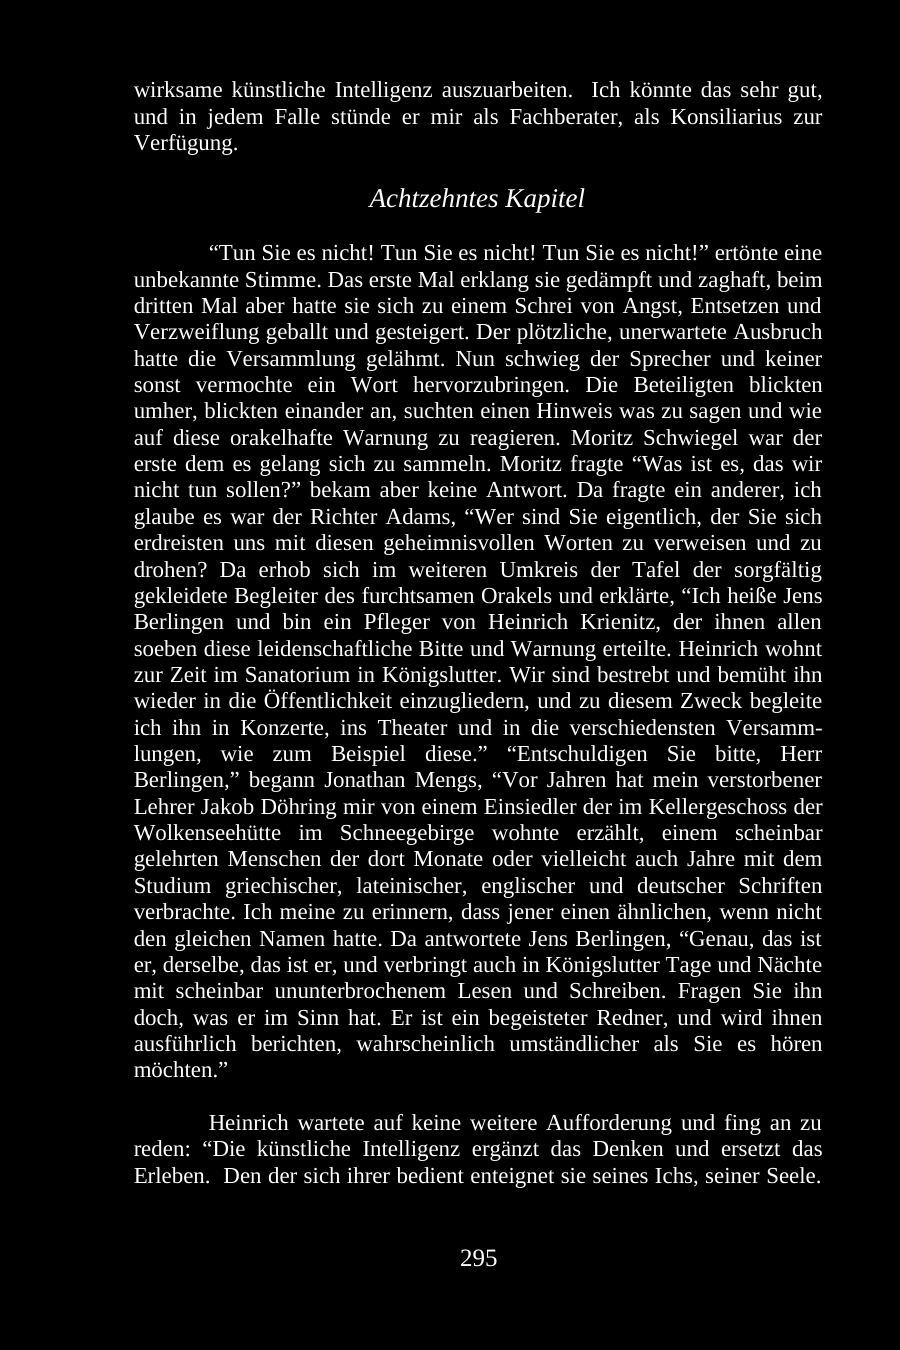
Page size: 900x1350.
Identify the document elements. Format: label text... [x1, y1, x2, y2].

text Achtzehntes Kapitel [133, 182, 823, 213]
text wirksame künstliche Intelligenz auszuarbeiten. Ich könnte das sehr gut, und in jedem Falle stünde er mir als Fachberater, als Konsiliarius zur Verfügung. [133, 76, 823, 156]
text “Tun Sie es nicht! Tun Sie es nicht! Tun Sie es nicht!” ertönte eine unbekannte Stimme. Das erste Mal erklang sie gedämpft und zaghaft, beim dritten Mal aber hatte sie sich zu einem Schrei von Angst, Entsetzen und Verzweiflung geballt und gesteigert. Der plötzliche, unerwartete Ausbruch hatte die Versammlung gelähmt. Nun schwieg der Sprecher und keiner sonst vermochte ein Wort hervorzubringen. Die Beteiligten blickten umher, blickten einander an, suchten einen Hinweis was zu sagen und wie auf diese orakelhafte Warnung zu reagieren. Moritz Schwiegel war der erste dem es gelang sich zu sammeln. Moritz fragte “Was ist es, das wir nicht tun sollen?” bekam aber keine Antwort. Da fragte ein anderer, ich glaube es war der Richter Adams, “Wer sind Sie eigentlich, der Sie sich erdreisten uns mit diesen geheimnisvollen Worten zu verweisen und zu drohen? Da erhob sich im weiteren Umkreis der Tafel der sorgfältig gekleidete Begleiter des furchtsamen Orakels und erklärte, “Ich heiße Jens Berlingen und bin ein Pfleger von Heinrich Krienitz, der ihnen allen soeben diese leidenschaftliche Bitte und Warnung erteilte. Heinrich wohnt zur Zeit im Sanatorium in Königslutter. Wir sind bestrebt und bemüht ihn wieder in die Öffentlichkeit einzugliedern, und zu diesem Zweck begleite ich ihn in Konzerte, ins Theater und in die verschiedensten Versamm-lungen, wie zum Beispiel diese.” “Entschuldigen Sie bitte, Herr Berlingen,” begann Jonathan Mengs, “Vor Jahren hat mein verstorbener Lehrer Jakob Döhring mir von einem Einsiedler der im Kellergeschoss der Wolkenseehütte im Schneegebirge wohnte erzählt, einem scheinbar gelehrten Menschen der dort Monate oder vielleicht auch Jahre mit dem Studium griechischer, lateinischer, englischer und deutscher Schriften verbrachte. Ich meine zu erinnern, dass jener einen ähnlichen, wenn nicht den gleichen Namen hatte. Da antwortete Jens Berlingen, “Genau, das ist er, derselbe, das ist er, und verbringt auch in Königslutter Tage und Nächte mit scheinbar ununterbrochenem Lesen und Schreiben. Fragen Sie ihn doch, was er im Sinn hat. Er ist ein begeisteter Redner, und wird ihnen ausführlich berichten, wahrscheinlich umständlicher als Sie es hören möchten.” [133, 239, 823, 1083]
text Heinrich wartete auf keine weitere Aufforderung und fing an zu reden: “Die künstliche Intelligenz ergänzt das Denken und ersetzt das Erleben. Den der sich ihrer bedient enteignet sie seines Ichs, seiner Seele. [133, 1109, 823, 1188]
